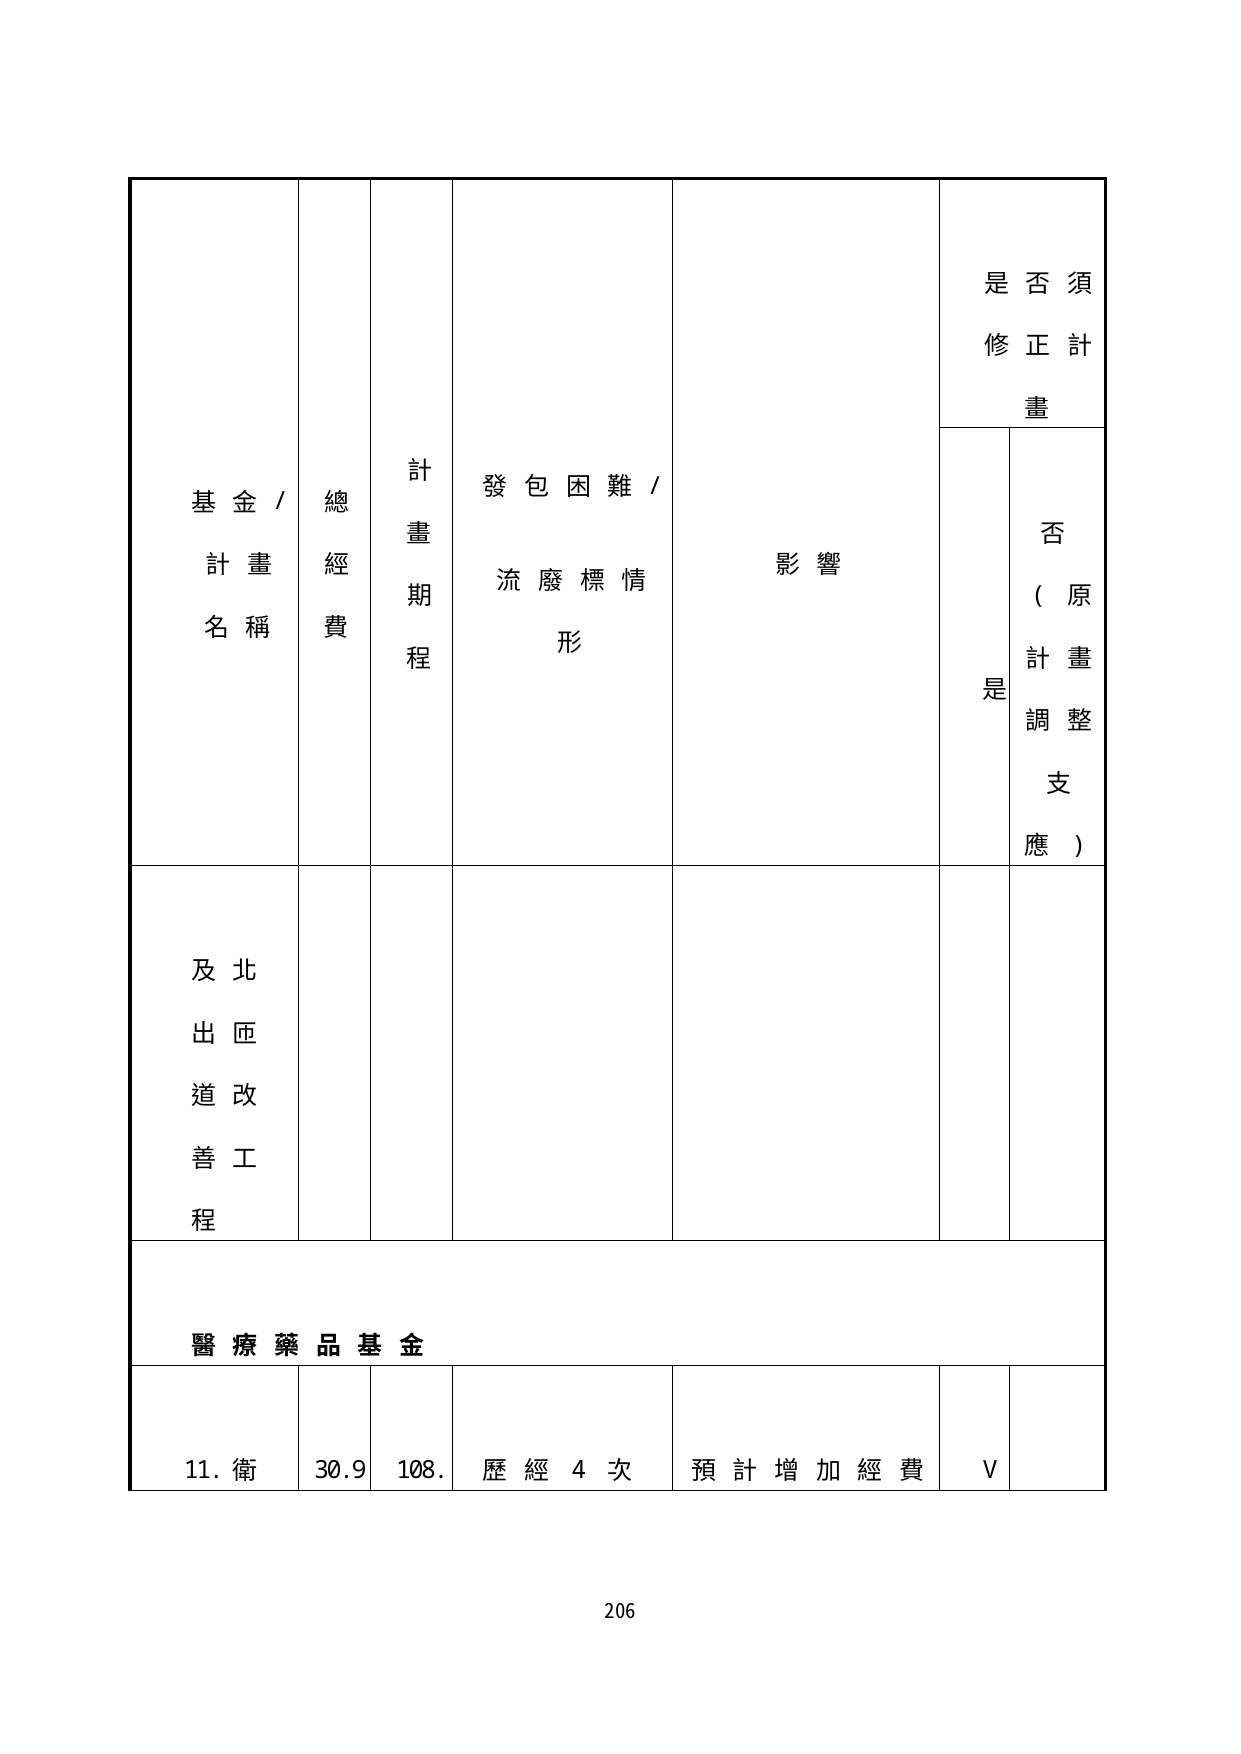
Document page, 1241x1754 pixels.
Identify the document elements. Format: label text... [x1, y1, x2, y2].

table_cell 歷經4次 [453, 1366, 672, 1490]
table_cell 108. [371, 1366, 452, 1490]
table_cell [1010, 1366, 1104, 1490]
table_cell [673, 866, 939, 1240]
table_cell 11.衛 [132, 1366, 298, 1490]
table_header 總經費 [299, 180, 370, 865]
table_cell [371, 866, 452, 1240]
table_header 基金/計畫名稱 [132, 180, 298, 865]
table_cell 及北出匝道改善工程 [132, 866, 298, 1240]
table_cell [453, 866, 672, 1240]
table_cell [299, 866, 370, 1240]
table_cell V [940, 1366, 1009, 1490]
table_header 計畫 期程 [371, 180, 452, 865]
table_cell 是 [940, 428, 1009, 865]
table_cell 否(原計畫調整支應) [1010, 428, 1104, 865]
table_header 影響 [673, 180, 939, 865]
table_header 是否須修正計畫 [940, 180, 1104, 427]
table_cell 醫療藥品基金 [132, 1241, 1104, 1365]
table_cell [1010, 866, 1104, 1240]
table_cell [940, 866, 1009, 1240]
table_header 發包困難/ 流廢標情形 [453, 180, 672, 865]
table_cell 預計增加經費 [673, 1366, 939, 1490]
table_cell 30.9 [299, 1366, 370, 1490]
